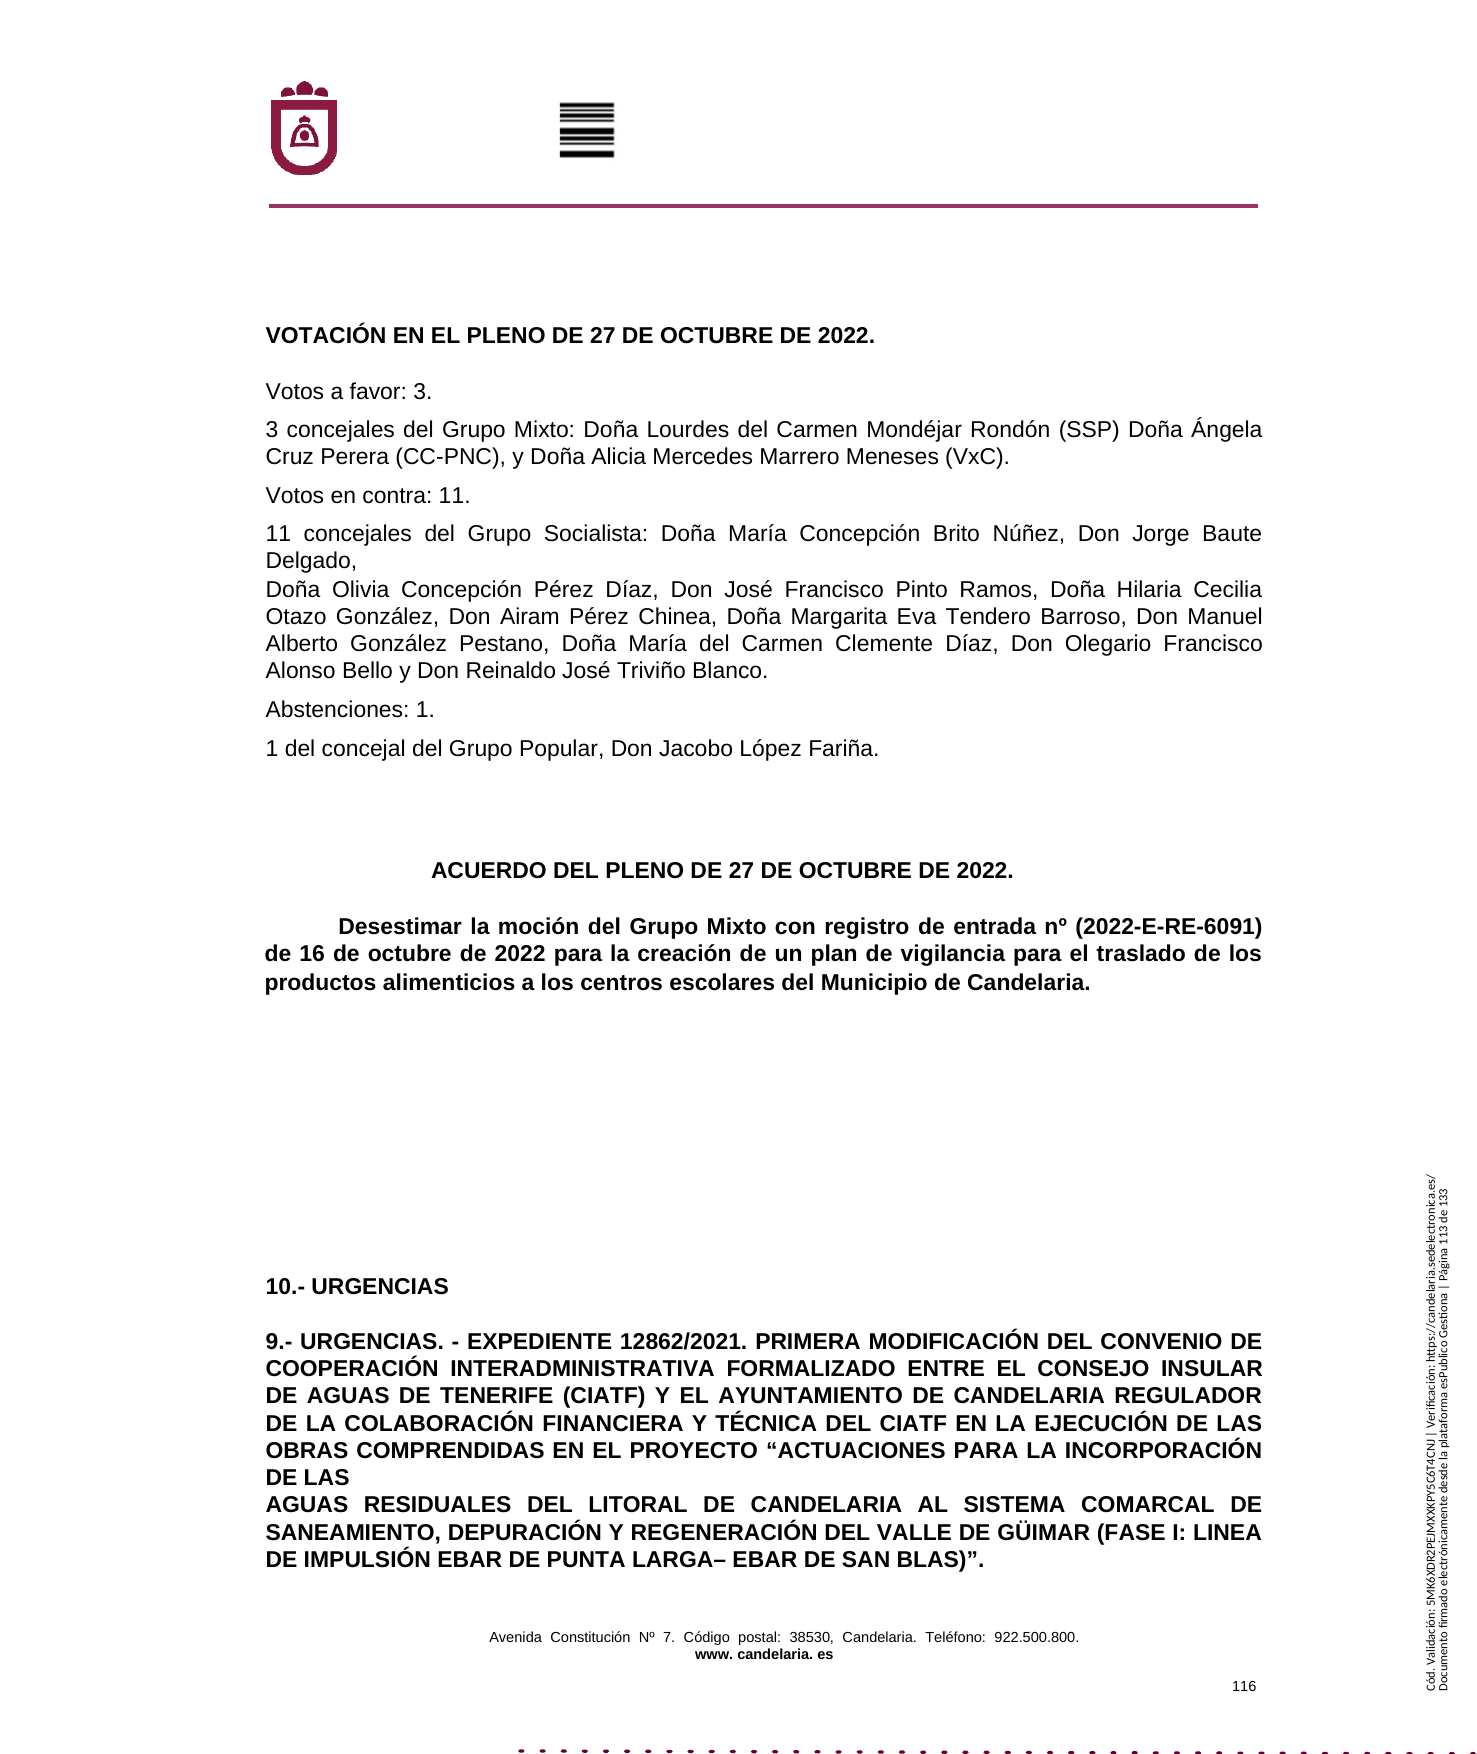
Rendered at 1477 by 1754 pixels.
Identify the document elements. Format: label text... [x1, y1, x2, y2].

text 3 concejales del Grupo Mixto: Doña Lourdes del Carmen Mondéjar Rondón (SSP) Doña Ángela Cruz Perera (CC-PNC), y Doña Alicia Mercedes Marrero Meneses (VxC). [265, 416, 1263, 469]
text 10.- URGENCIAS [265, 1273, 1263, 1299]
text ACUERDO DEL PLENO DE 27 DE OCTUBRE DE 2022. [265, 857, 1263, 883]
text AGUAS RESIDUALES DEL LITORAL DE CANDELARIA AL SISTEMA COMARCAL DE SANEAMIENTO, DEPURACIÓN Y REGENERACIÓN DEL VALLE DE GÜIMAR (FASE I: LINEA DE IMPULSIÓN EBAR DE PUNTA LARGA– EBAR DE SAN BLAS)”. [265, 1491, 1263, 1572]
text Votos en contra: 11. [265, 482, 1263, 508]
text 1 del concejal del Grupo Popular, Don Jacobo López Fariña. [265, 735, 1263, 761]
text Abstenciones: 1. [265, 696, 1263, 723]
text Doña Olivia Concepción Pérez Díaz, Don José Francisco Pinto Ramos, Doña Hilaria Cecilia Otazo González, Don Airam Pérez Chinea, Doña Margarita Eva Tendero Barroso, Don Manuel Alberto González Pestano, Doña María del Carmen Clemente Díaz, Don Olegario Francisco Alonso Bello y Don Reinaldo José Triviño Blanco. [265, 576, 1263, 684]
text 9.- URGENCIAS. - EXPEDIENTE 12862/2021. PRIMERA MODIFICACIÓN DEL CONVENIO DE COOPERACIÓN INTERADMINISTRATIVA FORMALIZADO ENTRE EL CONSEJO INSULAR DE AGUAS DE TENERIFE (CIATF) Y EL AYUNTAMIENTO DE CANDELARIA REGULADOR DE LA COLABORACIÓN FINANCIERA Y TÉCNICA DEL CIATF EN LA EJECUCIÓN DE LAS OBRAS COMPRENDIDAS EN EL PROYECTO “ACTUACIONES PARA LA INCORPORACIÓN DE LAS [265, 1328, 1263, 1490]
text Desestimar la moción del Grupo Mixto con registro de entrada nº (2022-E-RE-6091) de 16 de octubre de 2022 para la creación de un plan de vigilancia para el traslado de los productos alimenticios a los centros escolares del Municipio de Candelaria. [264, 913, 1263, 996]
text VOTACIÓN EN EL PLENO DE 27 DE OCTUBRE DE 2022. [265, 322, 1263, 348]
text 11 concejales del Grupo Socialista: Doña María Concepción Brito Núñez, Don Jorge Baute Delgado, [265, 520, 1263, 574]
text Votos a favor: 3. [265, 378, 1263, 404]
